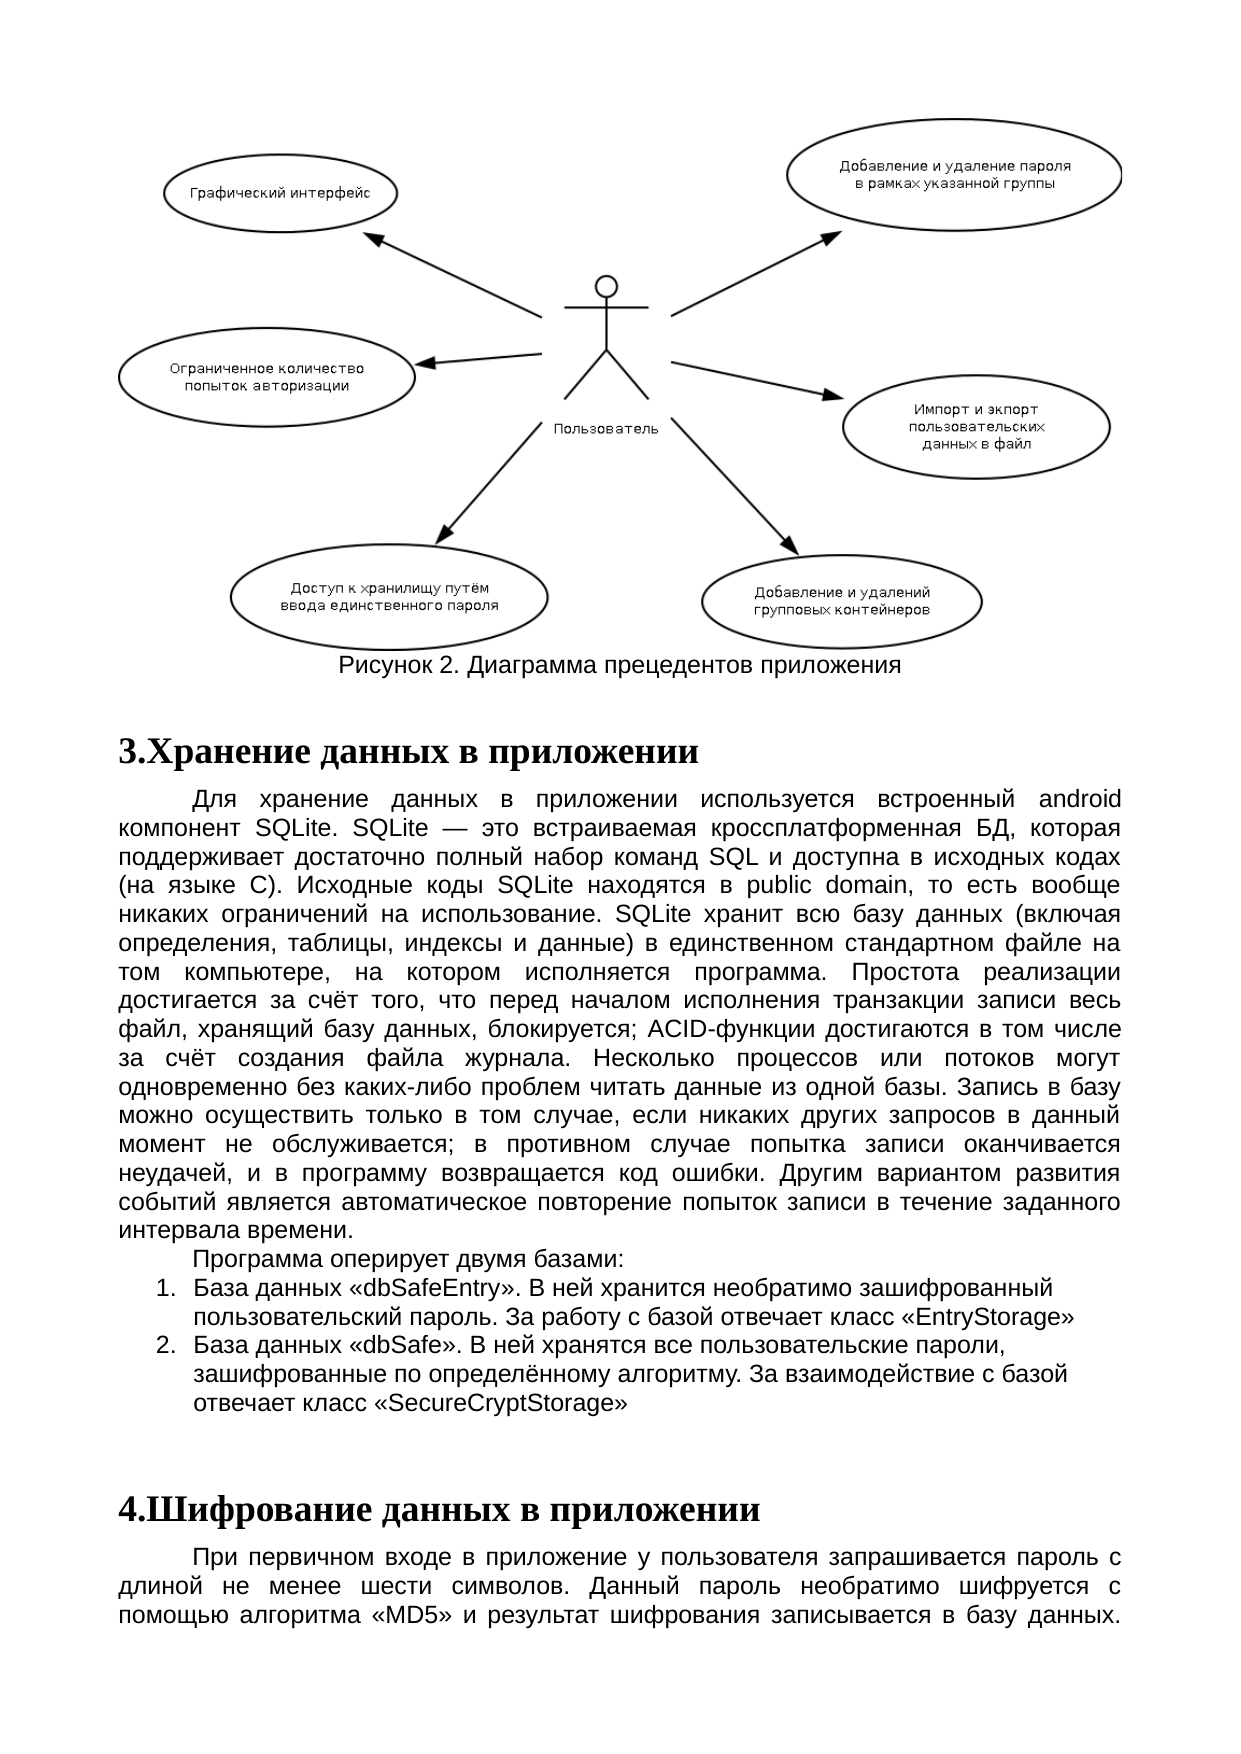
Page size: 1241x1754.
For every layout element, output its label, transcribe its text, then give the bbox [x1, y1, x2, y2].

text При первичном входе в приложение у пользователя запрашивается пароль с длиной не менее шести символов. Данный пароль необратимо шифруется с помощью алгоритма «MD5» и результат шифрования записывается в базу данных. [118, 1542, 1122, 1629]
text Для хранение данных в приложении используется встроенный android компонент SQLite. SQLite — это встраиваемая кроссплатформенная БД, которая поддерживает достаточно полный набор команд SQL и доступна в исходных кодах (на языке C). Исходные коды SQLite находятся в public domain, то есть вообще никаких ограничений на использование. SQLite хранит всю базу данных (включая определения, таблицы, индексы и данные) в единственном стандартном файле на том компьютере, на котором исполняется программа. Простота реализации достигается за счёт того, что перед началом исполнения транзакции записи весь файл, хранящий базу данных, блокируется; ACID-функции достигаются в том числе за счёт создания файла журнала. Несколько процессов или потоков могут одновременно без каких-либо проблем читать данные из одной базы. Запись в базу можно осуществить только в том случае, если никаких других запросов в данный момент не обслуживается; в противном случае попытка записи оканчивается неудачей, и в программу возвращается код ошибки. Другим вариантом развития событий является автоматическое повторение попыток записи в течение заданного интервала времени. [118, 784, 1122, 1244]
text Программа оперирует двумя базами: [118, 1244, 1122, 1273]
list База данных «dbSafe». В ней хранятся все пользовательские пароли, зашифрованные по определённому алгоритму. За взаимодействие с базой отвечает класс «SecureCryptStorage» [156, 1331, 1122, 1417]
list База данных «dbSafeEntry». В ней хранится необратимо зашифрованный пользовательский пароль. За работу с базой отвечает класс «EntryStorage» [156, 1273, 1122, 1331]
text Рисунок 2. Диаграмма прецедентов приложения [118, 651, 1122, 679]
subtitle 3.Хранение данных в приложении [118, 728, 1122, 772]
subtitle 4.Шифрование данных в приложении [118, 1487, 1122, 1530]
picture [118, 118, 1123, 651]
